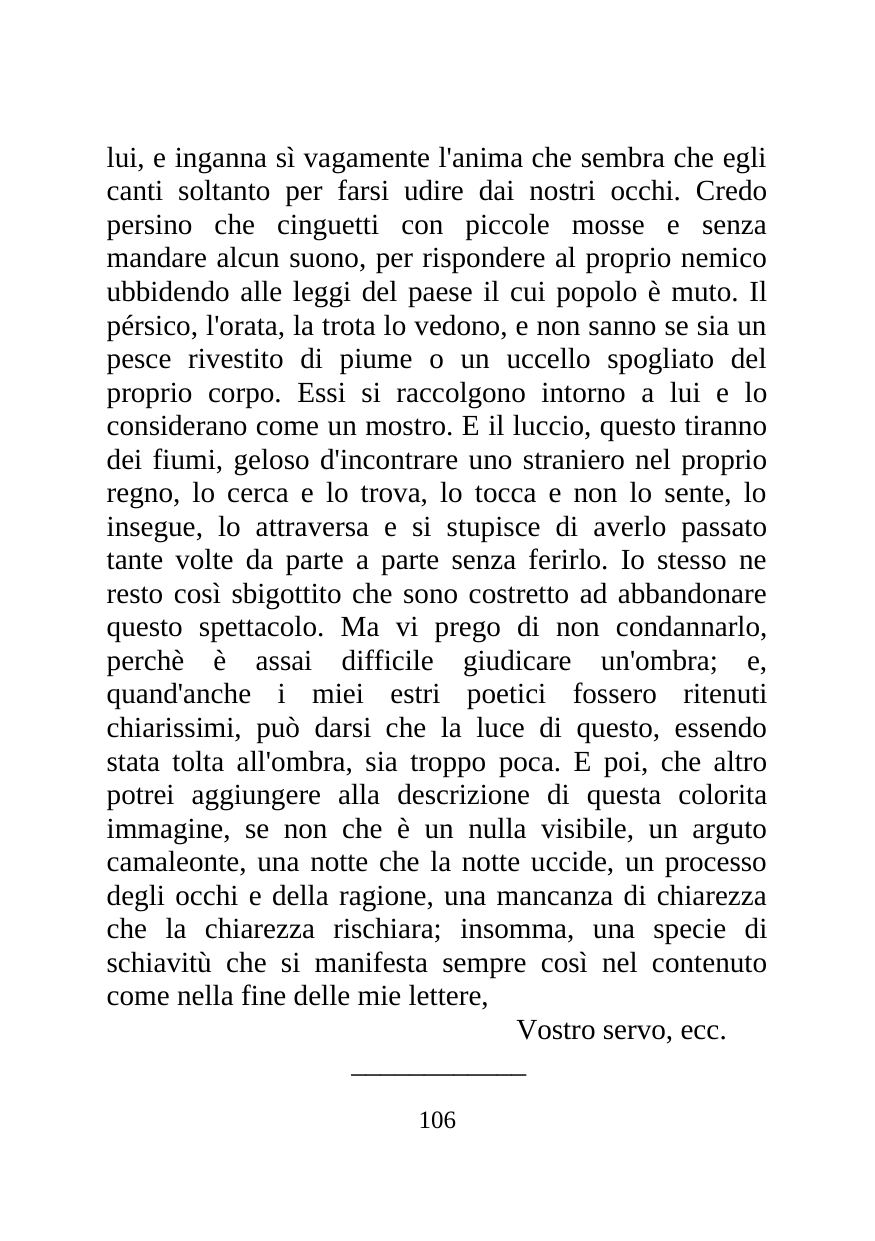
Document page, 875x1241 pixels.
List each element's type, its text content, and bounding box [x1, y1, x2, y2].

text lui, e inganna sì vagamente l'anima che sembra che egli canti soltanto per farsi udire dai nostri occhi. Credo persino che cinguetti con piccole mosse e senza mandare alcun suono, per rispondere al proprio nemico ubbidendo alle leggi del paese il cui popolo è muto. Il pérsico, l'orata, la trota lo vedono, e non sanno se sia un pesce rivestito di piume o un uccello spogliato del proprio corpo. Essi si raccolgono intorno a lui e lo considerano come un mostro. E il luccio, questo tiranno dei fiumi, geloso d'incontrare uno straniero nel proprio regno, lo cerca e lo trova, lo tocca e non lo sente, lo insegue, lo attraversa e si stupisce di averlo passato tante volte da parte a parte senza ferirlo. Io stesso ne resto così sbigottito che sono costretto ad abbandonare questo spettacolo. Ma vi prego di non condannarlo, perchè è assai difficile giudicare un'ombra; e, quand'anche i miei estri poetici fossero ritenuti chiarissimi, può darsi che la luce di questo, essendo stata tolta all'ombra, sia troppo poca. E poi, che altro potrei aggiungere alla descrizione di questa colorita immagine, se non che è un nulla visibile, un arguto camaleonte, una notte che la notte uccide, un processo degli occhi e della ragione, una mancanza di chiarezza che la chiarezza rischiara; insomma, una specie di schiavitù che si manifesta sempre così nel contenuto come nella fine delle mie lettere, [106, 140, 768, 1012]
text Vostro servo, ecc. [106, 1012, 726, 1046]
text ____________ [106, 1046, 771, 1079]
